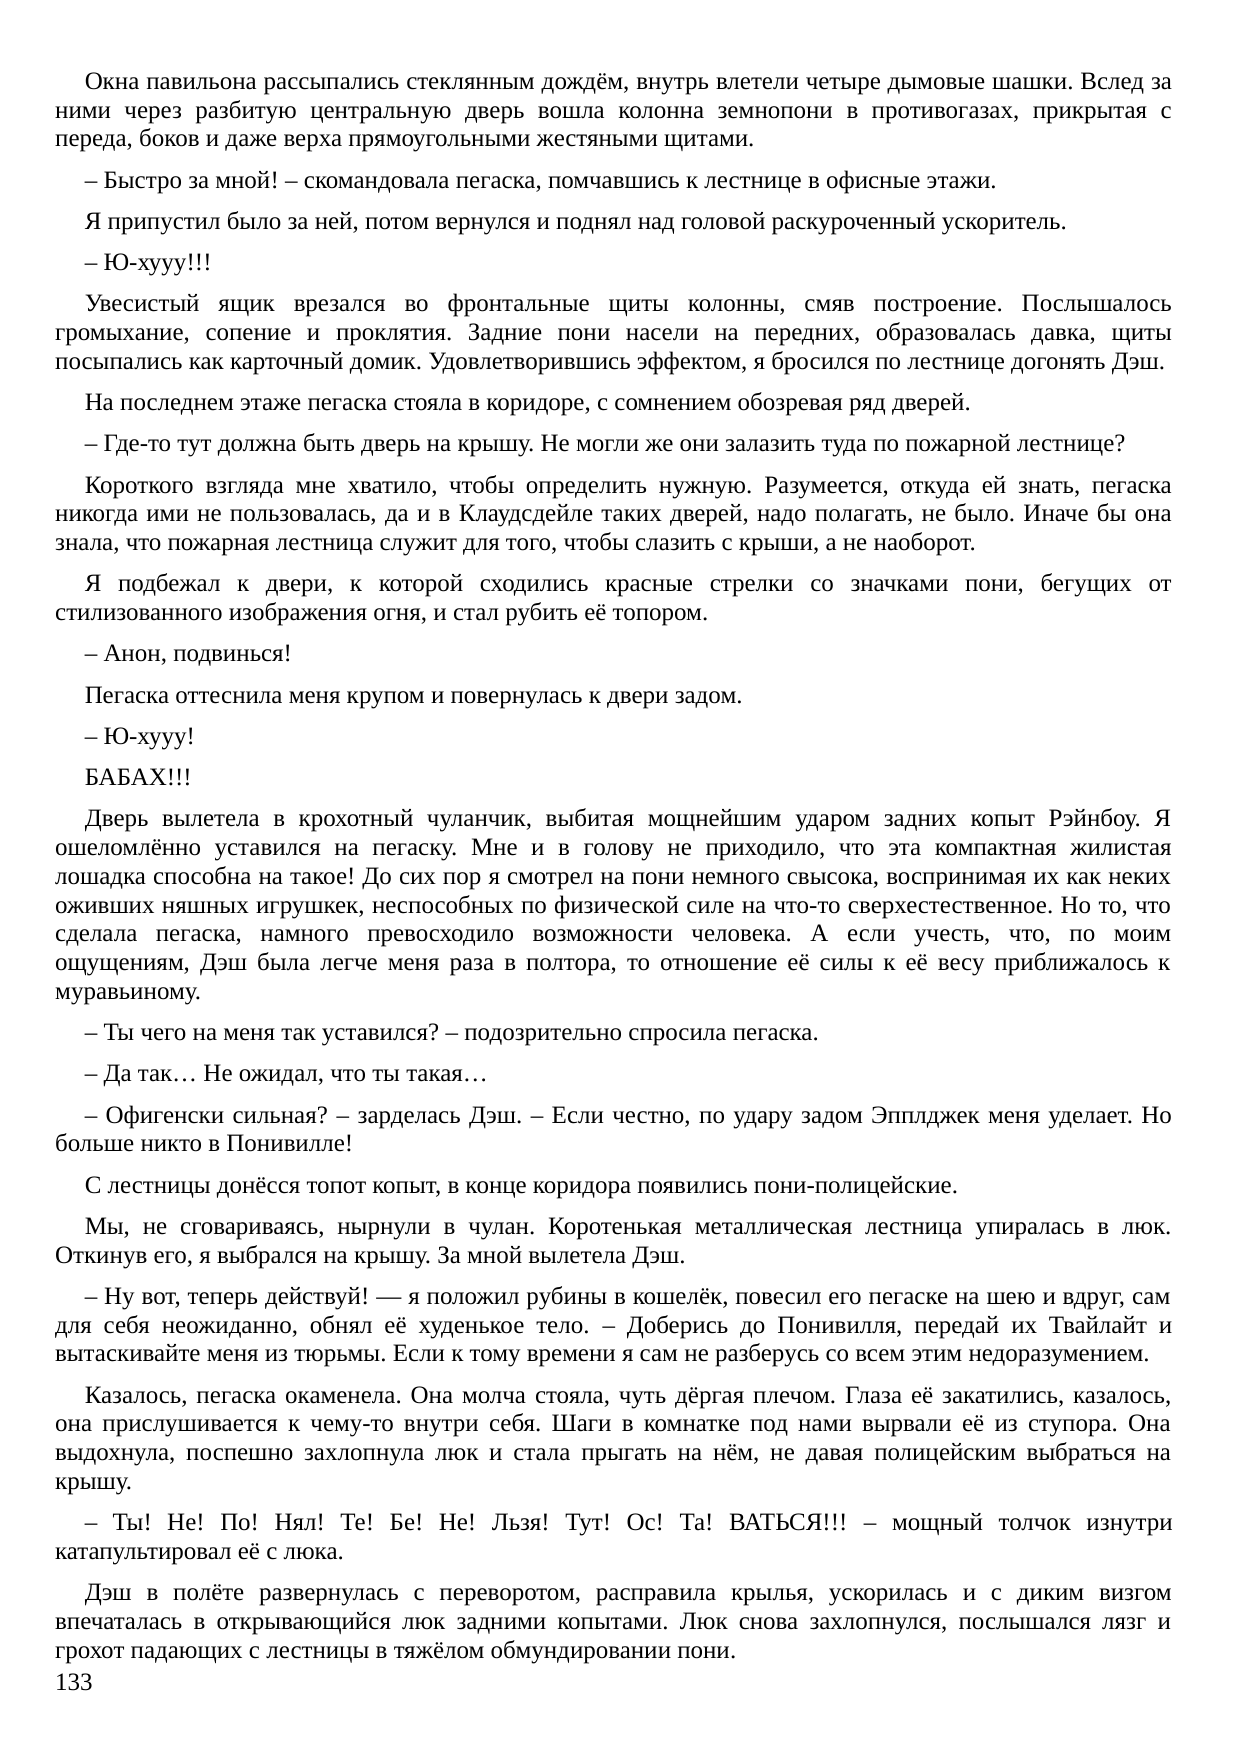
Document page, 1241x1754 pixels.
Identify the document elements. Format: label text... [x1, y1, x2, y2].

text – Где-то тут должна быть дверь на крышу. Не могли же они залазить туда по пожарной лестнице? [55, 428, 1173, 457]
text Дверь вылетела в крохотный чуланчик, выбитая мощнейшим ударом задних копыт Рэйнбоу. Я ошеломлённо уставился на пегаску. Мне и в голову не приходило, что эта компактная жилистая лошадка способна на такое! До сих пор я смотрел на пони немного свысока, воспринимая их как неких оживших няшных игрушкек, неспособных по физической силе на что-то сверхестественное. Но то, что сделала пегаска, намного превосходило возможности человека. А если учесть, что, по моим ощущениям, Дэш была легче меня раза в полтора, то отношение её силы к её весу приближалось к муравьиному. [55, 803, 1173, 1005]
text Пегаска оттеснила меня крупом и повернулась к двери задом. [55, 680, 1173, 708]
text Я подбежал к двери, к которой сходились красные стрелки со значками пони, бегущих от стилизованного изображения огня, и стал рубить её топором. [55, 568, 1173, 626]
text Казалось, пегаска окаменела. Она молча стояла, чуть дёргая плечом. Глаза её закатились, казалось, она прислушивается к чему-то внутри себя. Шаги в комнатке под нами вырвали её из ступора. Она выдохнула, поспешно захлопнула люк и стала прыгать на нём, не давая полицейским выбраться на крышу. [55, 1380, 1173, 1495]
text – Офигенски сильная? – зарделась Дэш. – Если честно, по удару задом Эпплджек меня уделает. Но больше никто в Понивилле! [55, 1100, 1173, 1157]
text – Быстро за мной! – скомандовала пегаска, помчавшись к лестнице в офисные этажи. [55, 165, 1173, 193]
text – Ты чего на меня так уставился? – подозрительно спросила пегаска. [55, 1017, 1173, 1046]
text С лестницы донёсся топот копыт, в конце коридора появились пони-полицейские. [55, 1170, 1173, 1198]
text Я припустил было за ней, потом вернулся и поднял над головой раскуроченный ускоритель. [55, 206, 1173, 235]
text Увесистый ящик врезался во фронтальные щиты колонны, смяв построение. Послышалось громыхание, сопение и проклятия. Задние пони насели на передних, образовалась давка, щиты посыпались как карточный домик. Удовлетворившись эффектом, я бросился по лестнице догонять Дэш. [55, 288, 1173, 375]
text Короткого взгляда мне хватило, чтобы определить нужную. Разумеется, откуда ей знать, пегаска никогда ими не пользовалась, да и в Клаудсдейле таких дверей, надо полагать, не было. Иначе бы она знала, что пожарная лестница служит для того, чтобы слазить с крыши, а не наоборот. [55, 470, 1173, 556]
text Окна павильона рассыпались стеклянным дождём, внутрь влетели четыре дымовые шашки. Вслед за ними через разбитую центральную дверь вошла колонна земнопони в противогазах, прикрытая с переда, боков и даже верха прямоугольными жестяными щитами. [55, 66, 1173, 152]
text – Анон, подвинься! [55, 638, 1173, 667]
text – Ю-хууу! [55, 721, 1173, 750]
text – Ну вот, теперь действуй! — я положил рубины в кошелёк, повесил его пегаске на шею и вдруг, сам для себя неожиданно, обнял её худенькое тело. – Доберись до Понивилля, передай их Твайлайт и вытаскивайте меня из тюрьмы. Если к тому времени я сам не разберусь со всем этим недоразумением. [55, 1281, 1173, 1367]
text – Ты! Не! По! Нял! Те! Бе! Не! Льзя! Тут! Ос! Та! ВАТЬСЯ!!! – мощный толчок изнутри катапультировал её с люка. [55, 1507, 1173, 1565]
text Дэш в полёте развернулась с переворотом, расправила крылья, ускорилась и с диким визгом впечаталась в открывающийся люк задними копытами. Люк снова захлопнулся, послышался лязг и грохот падающих с лестницы в тяжёлом обмундировании пони. [55, 1577, 1173, 1663]
text – Да так… Не ожидал, что ты такая… [55, 1058, 1173, 1087]
text БАБАХ!!! [55, 762, 1173, 791]
text – Ю-хууу!!! [55, 247, 1173, 276]
text На последнем этаже пегаска стояла в коридоре, с сомнением обозревая ряд дверей. [55, 387, 1173, 416]
text Мы, не сговариваясь, нырнули в чулан. Коротенькая металлическая лестница упиралась в люк. Откинув его, я выбрался на крышу. За мной вылетела Дэш. [55, 1211, 1173, 1268]
